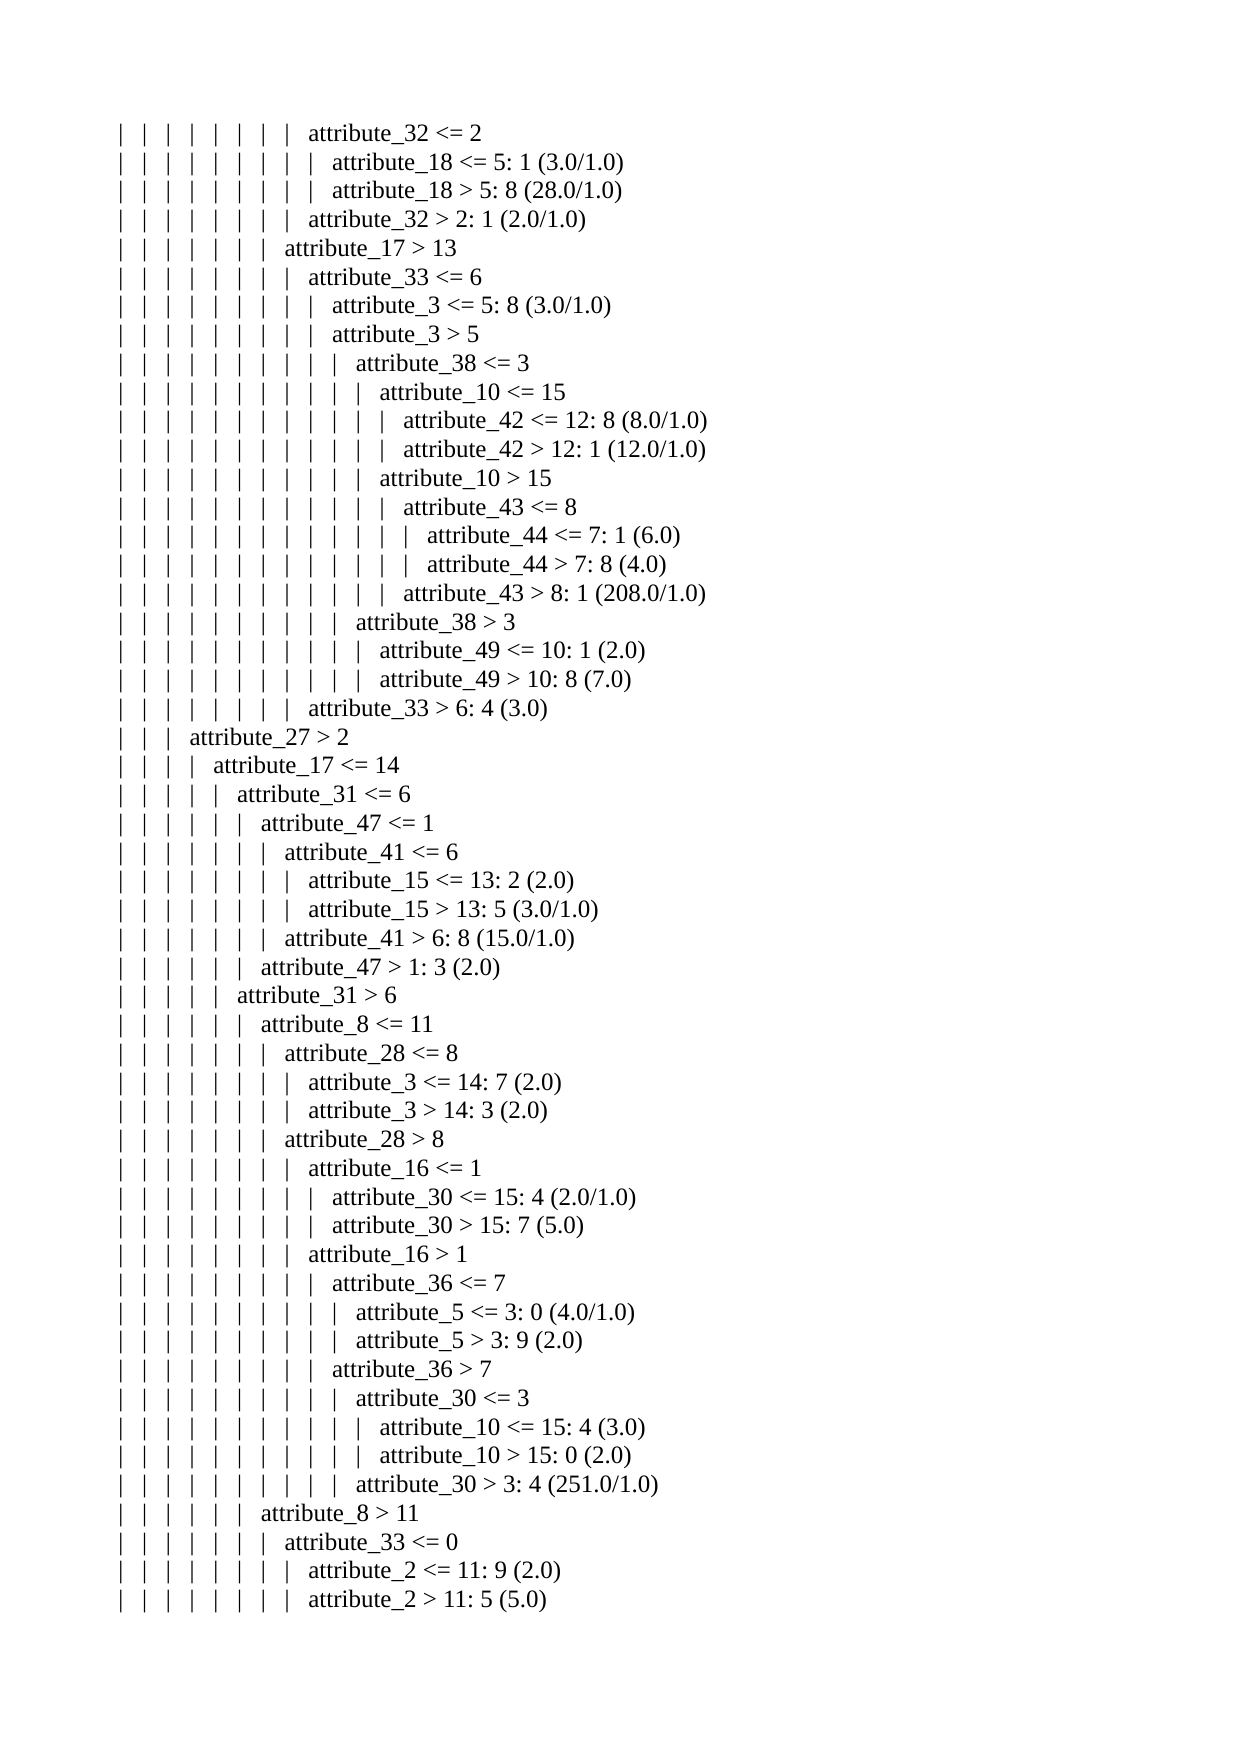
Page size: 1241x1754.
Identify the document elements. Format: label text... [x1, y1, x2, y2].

text | | | | | | | | | attribute_36 > 7 [118, 1354, 1122, 1383]
text | | | | | | | | attribute_3 > 14: 3 (2.0) [118, 1096, 1122, 1124]
text | | | | | | | attribute_17 > 13 [118, 233, 1122, 262]
text | | | | | | | | attribute_32 > 2: 1 (2.0/1.0) [118, 204, 1122, 233]
text | | | | | | | | | | | attribute_10 <= 15: 4 (3.0) [118, 1412, 1122, 1441]
text | | | | | | | | | | | attribute_49 <= 10: 1 (2.0) [118, 636, 1122, 664]
text | | | | | | | | | attribute_36 <= 7 [118, 1268, 1122, 1297]
text | | | | | | | | attribute_16 > 1 [118, 1239, 1122, 1268]
text | | | | | | | | attribute_15 > 13: 5 (3.0/1.0) [118, 894, 1122, 923]
text | | | | attribute_17 <= 14 [118, 751, 1122, 779]
text | | | | | | attribute_47 > 1: 3 (2.0) [118, 952, 1122, 981]
text | | | | | | | | attribute_16 <= 1 [118, 1153, 1122, 1182]
text | | | | | | | | | | | | attribute_43 > 8: 1 (208.0/1.0) [118, 578, 1122, 607]
text | | | | | | | attribute_28 > 8 [118, 1124, 1122, 1153]
text | | | | | | | | | | | | attribute_42 > 12: 1 (12.0/1.0) [118, 434, 1122, 463]
text | | | | | | | | attribute_2 <= 11: 9 (2.0) [118, 1556, 1122, 1584]
text | | | | | | | | | | | | attribute_42 <= 12: 8 (8.0/1.0) [118, 406, 1122, 434]
text | | | | | | | | | attribute_18 > 5: 8 (28.0/1.0) [118, 176, 1122, 204]
text | | | | | | | | | | attribute_5 <= 3: 0 (4.0/1.0) [118, 1297, 1122, 1326]
text | | | | | | | | attribute_33 > 6: 4 (3.0) [118, 693, 1122, 722]
text | | | | | | | | | | | attribute_49 > 10: 8 (7.0) [118, 664, 1122, 693]
text | | | | | | | | | | | attribute_10 > 15: 0 (2.0) [118, 1441, 1122, 1469]
text | | | | | | | | | | attribute_38 > 3 [118, 607, 1122, 636]
text | | | | | | | | | | attribute_38 <= 3 [118, 348, 1122, 377]
text | | | | | | attribute_8 <= 11 [118, 1009, 1122, 1038]
text | | | | | | | | | | attribute_30 > 3: 4 (251.0/1.0) [118, 1469, 1122, 1498]
text | | | | | | | | | attribute_30 > 15: 7 (5.0) [118, 1211, 1122, 1239]
text | | | | | | | | | | | | | attribute_44 <= 7: 1 (6.0) [118, 521, 1122, 549]
text | | | | | | | | | attribute_18 <= 5: 1 (3.0/1.0) [118, 147, 1122, 176]
text | | | | | | | attribute_28 <= 8 [118, 1038, 1122, 1067]
text | | | | | | | | | | | | attribute_43 <= 8 [118, 492, 1122, 521]
text | | | | | attribute_31 > 6 [118, 981, 1122, 1009]
text | | | | | | | | | | | attribute_10 <= 15 [118, 377, 1122, 406]
text | | | | | | | | | | | | | attribute_44 > 7: 8 (4.0) [118, 549, 1122, 578]
text | | | | | | | | | | attribute_30 <= 3 [118, 1383, 1122, 1412]
text | | | | | | | | | | attribute_5 > 3: 9 (2.0) [118, 1326, 1122, 1354]
text | | | | | | attribute_47 <= 1 [118, 808, 1122, 837]
text | | | | | | | | | | | attribute_10 > 15 [118, 463, 1122, 492]
text | | | | | | | | attribute_15 <= 13: 2 (2.0) [118, 866, 1122, 894]
text | | | | | | | | | attribute_3 <= 5: 8 (3.0/1.0) [118, 291, 1122, 319]
text | | | | | | | | attribute_2 > 11: 5 (5.0) [118, 1584, 1122, 1613]
text | | | | | | | attribute_33 <= 0 [118, 1527, 1122, 1556]
text | | | | | | | | | attribute_30 <= 15: 4 (2.0/1.0) [118, 1182, 1122, 1211]
text | | | | | | | | attribute_3 <= 14: 7 (2.0) [118, 1067, 1122, 1096]
text | | | | | | | attribute_41 > 6: 8 (15.0/1.0) [118, 923, 1122, 952]
text | | | | | | | attribute_41 <= 6 [118, 837, 1122, 866]
text | | | | | | | | | attribute_3 > 5 [118, 319, 1122, 348]
text | | | attribute_27 > 2 [118, 722, 1122, 751]
text | | | | | | | | attribute_32 <= 2 [118, 118, 1122, 147]
text | | | | | | | | attribute_33 <= 6 [118, 262, 1122, 291]
text | | | | | attribute_31 <= 6 [118, 779, 1122, 808]
text | | | | | | attribute_8 > 11 [118, 1498, 1122, 1527]
